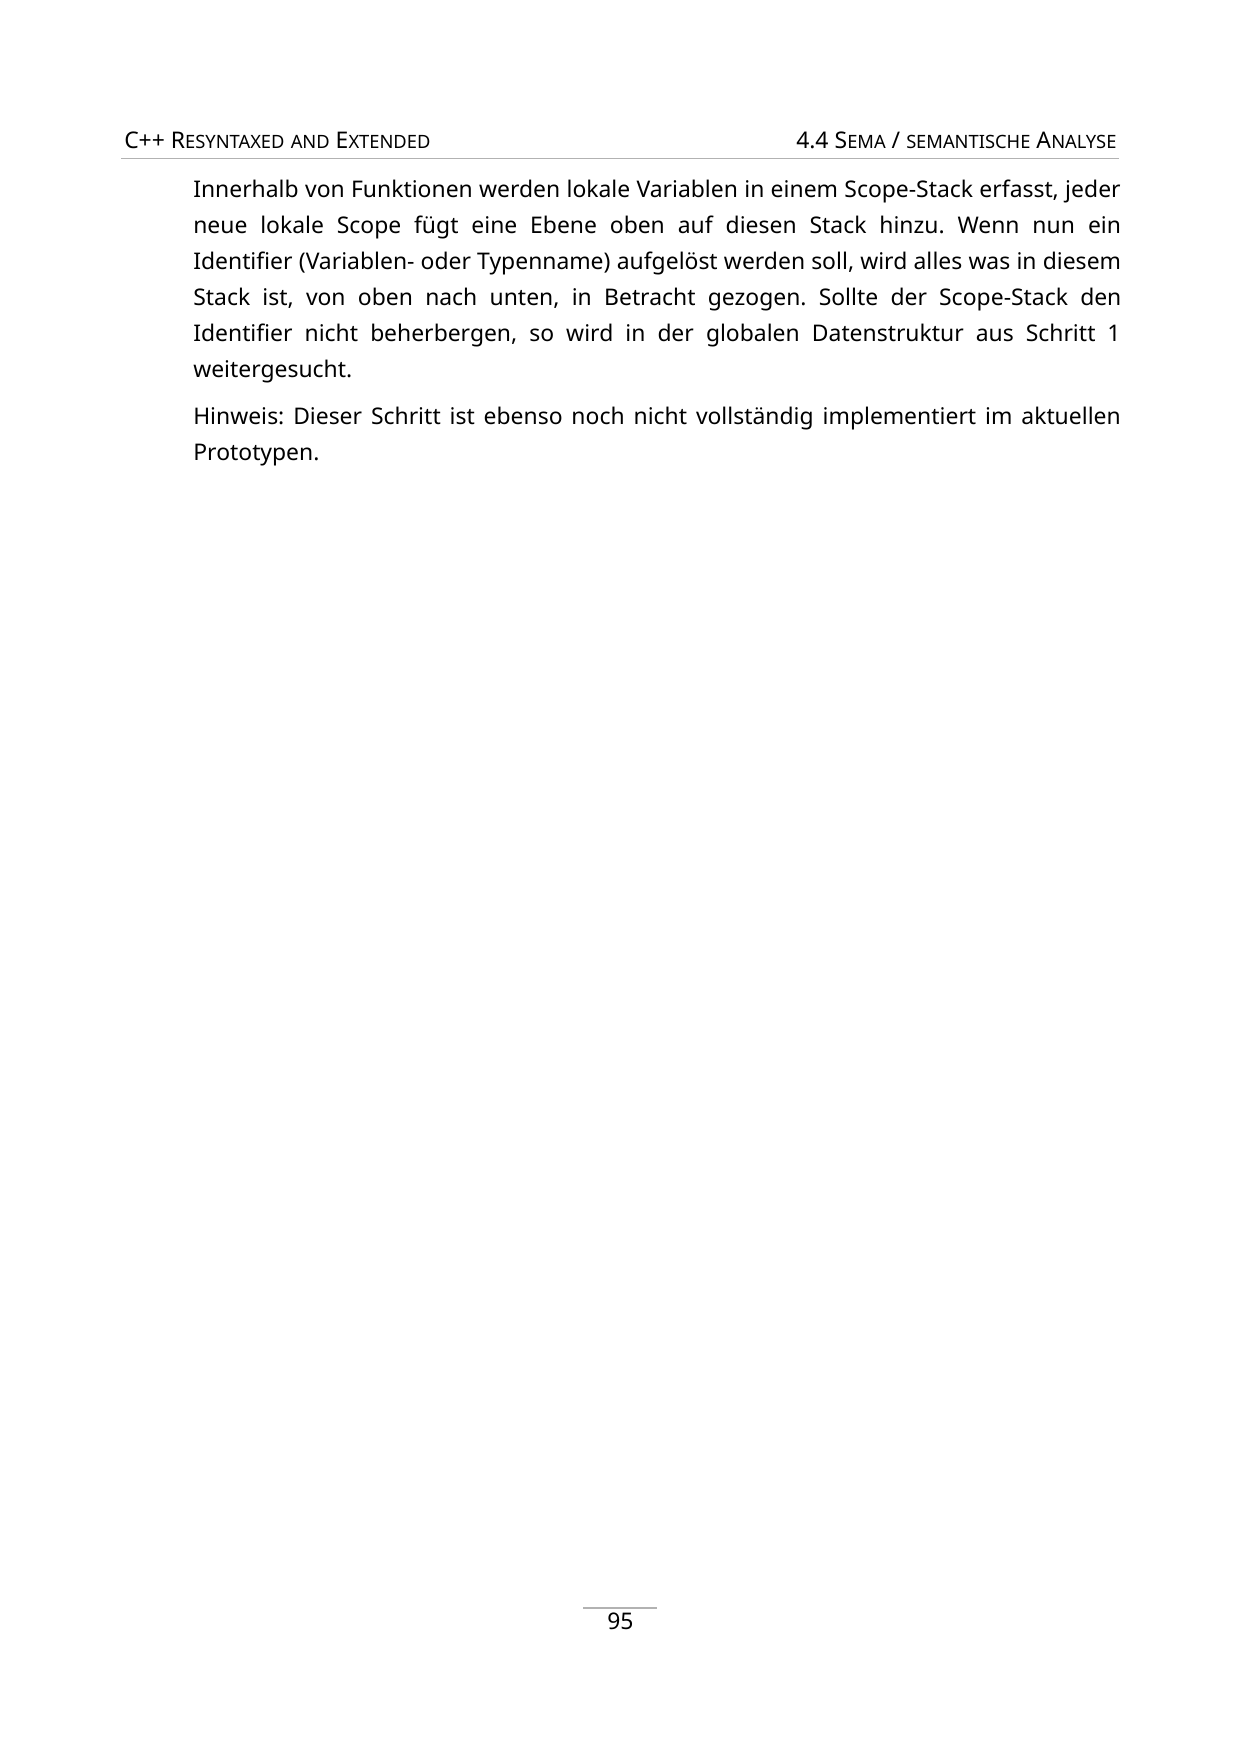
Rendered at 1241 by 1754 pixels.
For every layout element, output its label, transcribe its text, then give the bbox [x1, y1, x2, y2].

text Hinweis: Dieser Schritt ist ebenso noch nicht vollständig implementiert im aktuellen Prototypen. [193, 400, 1122, 467]
text Innerhalb von Funktionen werden lokale Variablen in einem Scope-Stack erfasst, jeder neue lokale Scope fügt eine Ebene oben auf diesen Stack hinzu. Wenn nun ein Identifier (Variablen- oder Typenname) aufgelöst werden soll, wird alles was in diesem Stack ist, von oben nach unten, in Betracht gezogen. Sollte der Scope-Stack den Identifier nicht beherbergen, so wird in der globalen Datenstruktur aus Schritt 1 weitergesucht. [193, 173, 1122, 384]
